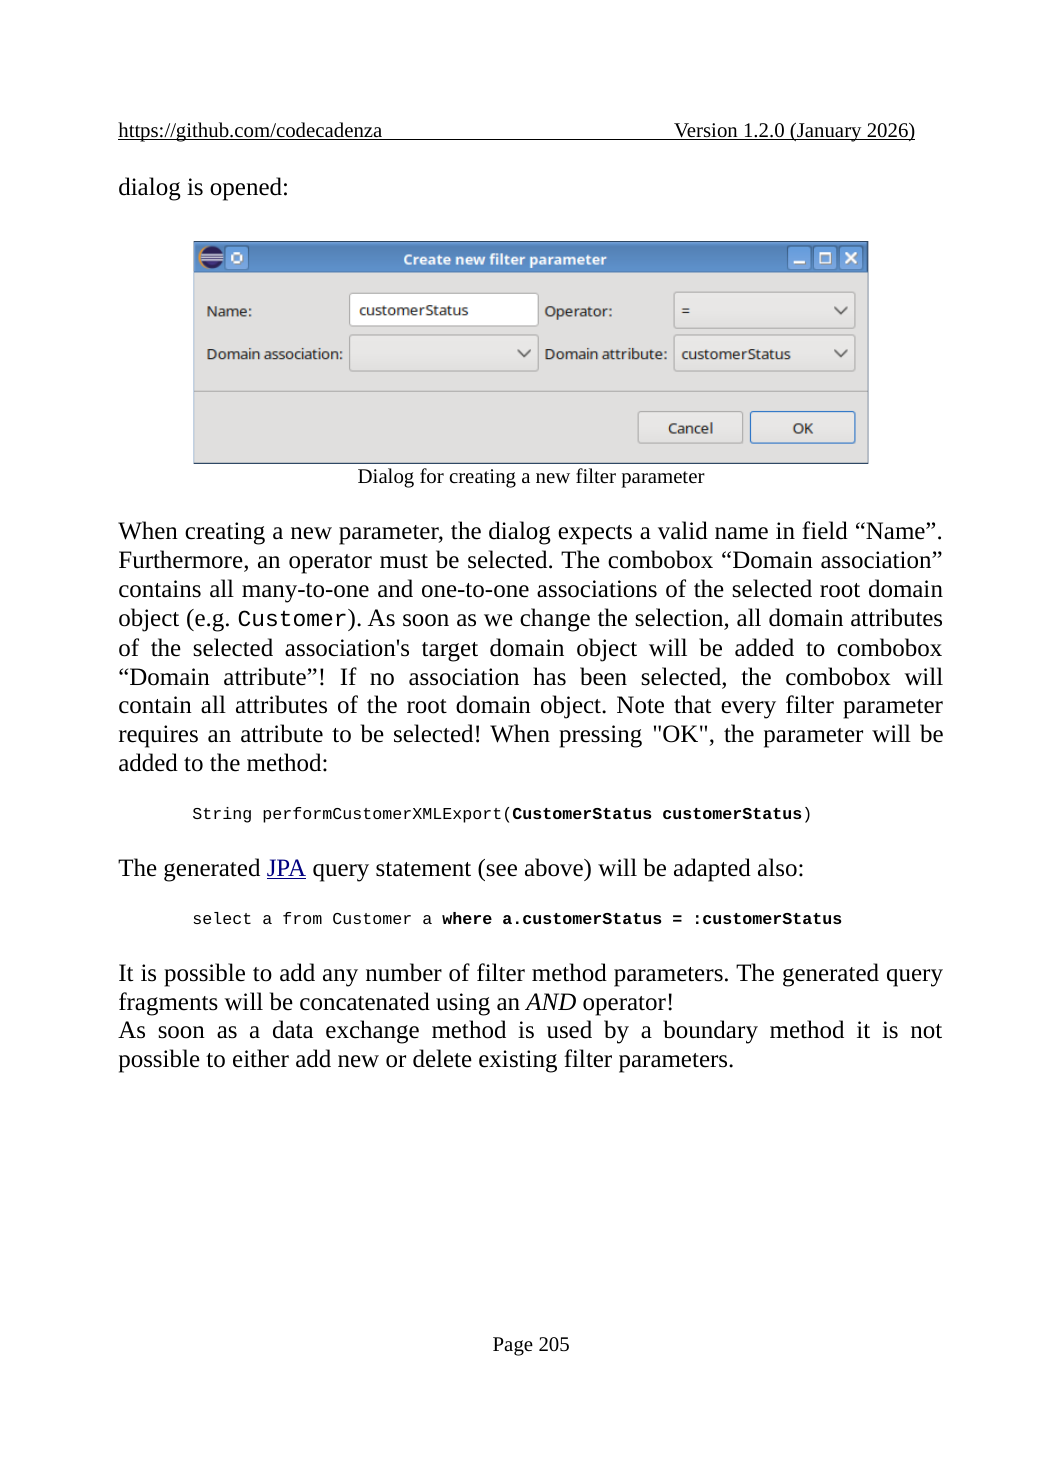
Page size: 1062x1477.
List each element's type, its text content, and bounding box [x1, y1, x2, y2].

text It is possible to add any number of filter method parameters. The generated query fragments will be concatenated using an AND operator! [118, 958, 944, 1016]
text Dialog for creating a new filter parameter [193, 464, 868, 488]
text When creating a new parameter, the dialog expects a valid name in field “Name”. Furthermore, an operator must be selected. The combobox “Domain association” contains all many-to-one and one-to-one associations of the selected root domain object (e.g. Customer). As soon as we change the selection, all domain attributes of the selected association's target domain object will be added to combobox “Domain attribute”! If no association has been selected, the combobox will contain all attributes of the root domain object. Note that every filter parameter requires an attribute to be selected! When pressing "OK", the parameter will be added to the method: [118, 516, 944, 777]
text dialog is opened: [118, 172, 944, 200]
text The generated JPA query statement (see above) will be adapted also: [118, 853, 944, 882]
text As soon as a data exchange method is used by a boundary method it is not possible to either add new or delete existing filter parameters. [118, 1016, 944, 1073]
text String performCustomerXMLExport(CustomerStatus customerStatus) [118, 805, 944, 824]
picture [193, 241, 869, 464]
text select a from Customer a where a.customerStatus = :customerStatus [118, 911, 944, 929]
